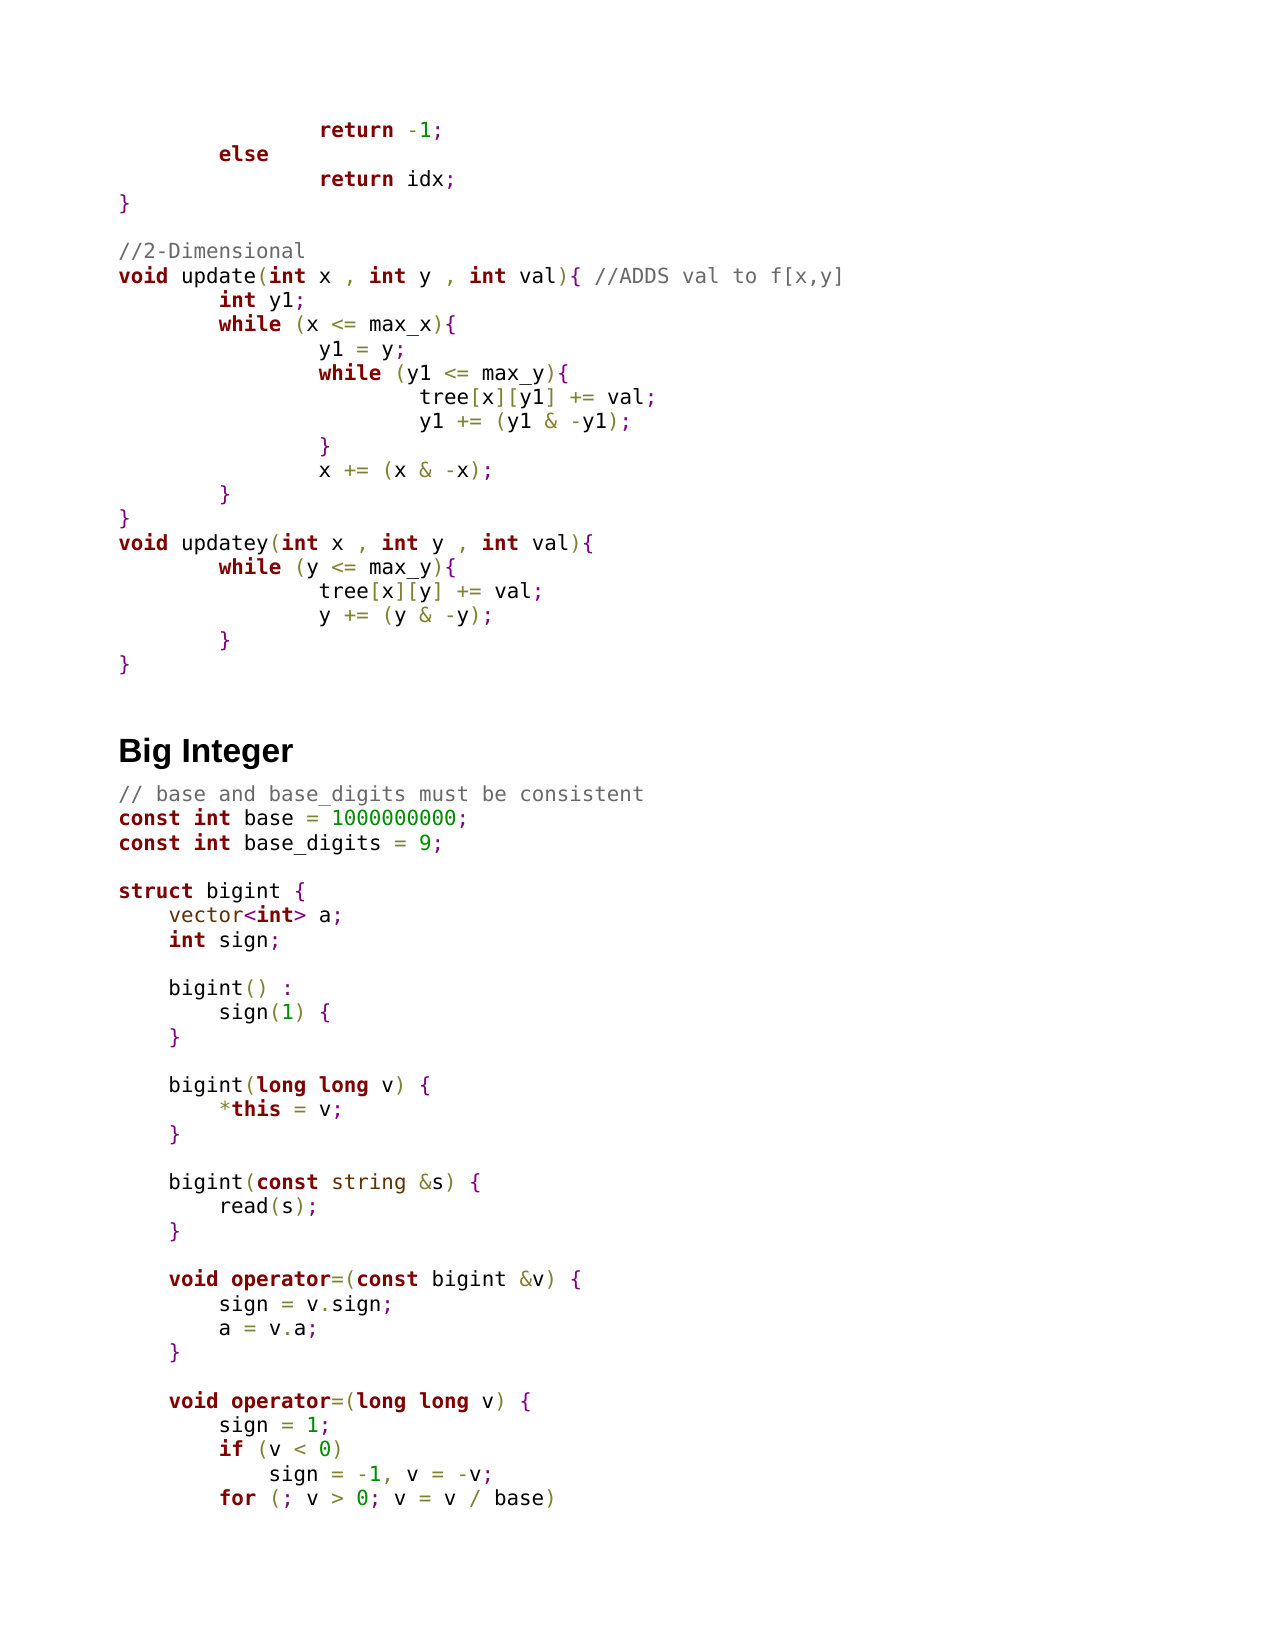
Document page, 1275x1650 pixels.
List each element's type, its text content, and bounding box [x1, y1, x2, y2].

text sign = -1, v = -v; [118, 1462, 1157, 1486]
text tree[x][y1] += val; [118, 385, 1157, 409]
text struct bigint { [118, 879, 1157, 903]
text sign = v.sign; [118, 1292, 1157, 1316]
text sign = 1; [118, 1413, 1157, 1437]
text void operator=(const bigint &v) { [118, 1267, 1157, 1292]
text //2-Dimensional [118, 239, 1157, 264]
text return -1; [118, 118, 1157, 142]
text bigint(const string &s) { [118, 1170, 1157, 1194]
text while (x <= max_x){ [118, 312, 1157, 337]
text y1 += (y1 & -y1); [118, 409, 1157, 434]
text } [118, 1340, 1157, 1364]
text } [118, 652, 1157, 676]
text x += (x & -x); [118, 458, 1157, 482]
text void update(int x , int y , int val){ //ADDS val to f[x,y] [118, 264, 1157, 288]
text const int base = 1000000000; [118, 806, 1157, 831]
text if (v < 0) [118, 1437, 1157, 1462]
text int sign; [118, 928, 1157, 952]
text y += (y & -y); [118, 603, 1157, 628]
text } [118, 434, 1157, 458]
subtitle Big Integer [118, 731, 1157, 769]
text int y1; [118, 288, 1157, 312]
text // base and base_digits must be consistent [118, 782, 1157, 806]
text } [118, 1219, 1157, 1243]
text const int base_digits = 9; [118, 831, 1157, 855]
text void operator=(long long v) { [118, 1389, 1157, 1413]
text } [118, 1025, 1157, 1049]
text while (y <= max_y){ [118, 555, 1157, 579]
text *this = v; [118, 1097, 1157, 1122]
text for (; v > 0; v = v / base) [118, 1486, 1157, 1510]
text y1 = y; [118, 337, 1157, 361]
text vector<int> a; [118, 903, 1157, 928]
text bigint() : [118, 976, 1157, 1000]
text void updatey(int x , int y , int val){ [118, 531, 1157, 555]
text while (y1 <= max_y){ [118, 361, 1157, 385]
text return idx; [118, 167, 1157, 191]
text a = v.a; [118, 1316, 1157, 1340]
text bigint(long long v) { [118, 1073, 1157, 1097]
text } [118, 628, 1157, 652]
text else [118, 142, 1157, 167]
text sign(1) { [118, 1000, 1157, 1025]
text } [118, 191, 1157, 215]
text read(s); [118, 1194, 1157, 1219]
text } [118, 506, 1157, 531]
text tree[x][y] += val; [118, 579, 1157, 603]
text } [118, 1122, 1157, 1146]
text } [118, 482, 1157, 506]
